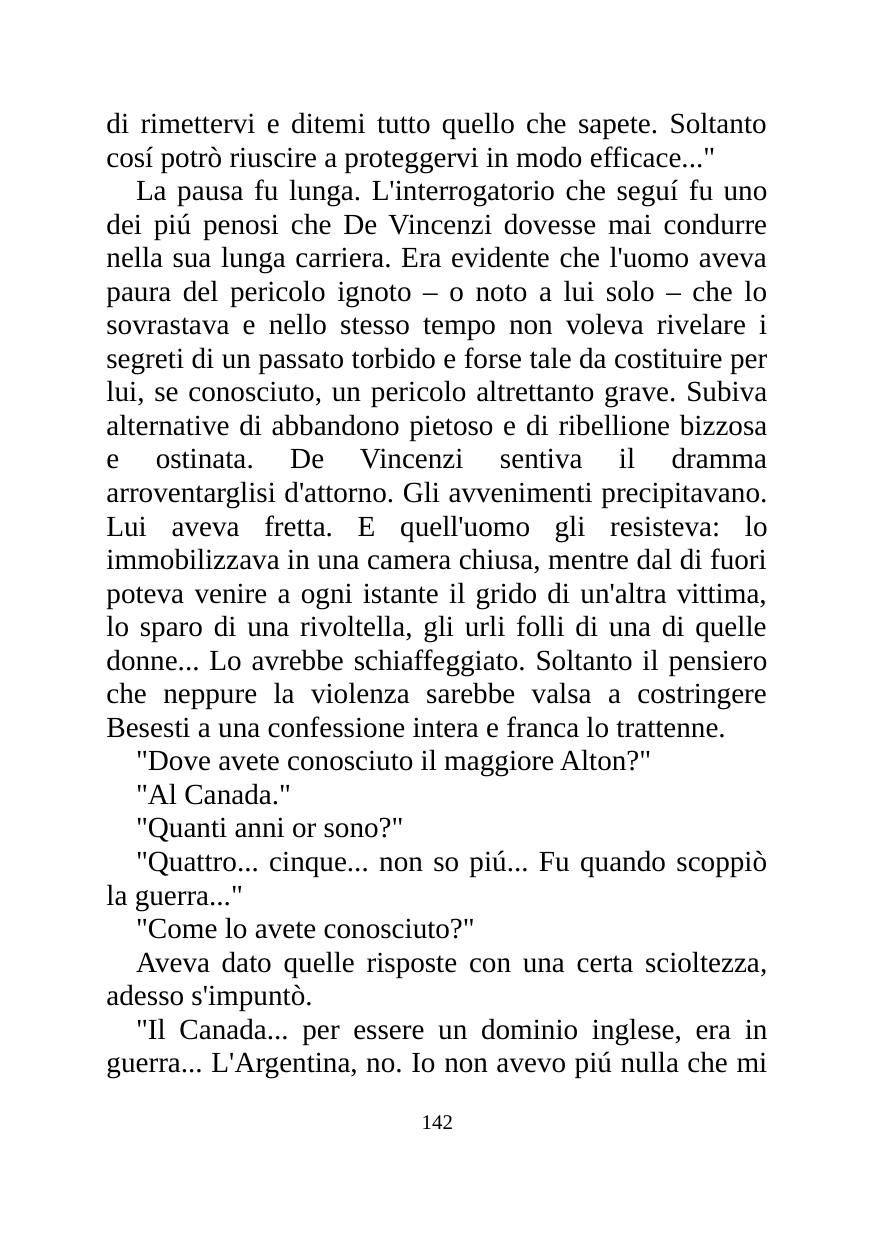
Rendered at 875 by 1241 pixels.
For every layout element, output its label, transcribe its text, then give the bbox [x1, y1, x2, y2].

text "Come lo avete conosciuto?" [106, 911, 768, 945]
text La pausa fu lunga. L'interrogatorio che seguí fu uno dei piú penosi che De Vincenzi dovesse mai condurre nella sua lunga carriera. Era evidente che l'uomo aveva paura del pericolo ignoto – o noto a lui solo – che lo sovrastava e nello stesso tempo non voleva rivelare i segreti di un passato torbido e forse tale da costituire per lui, se conosciuto, un pericolo altrettanto grave. Subiva alternative di abbandono pietoso e di ribellione bizzosa e ostinata. De Vincenzi sentiva il dramma arroventarglisi d'attorno. Gli avvenimenti precipitavano. Lui aveva fretta. E quell'uomo gli resisteva: lo immobilizzava in una camera chiusa, mentre dal di fuori poteva venire a ogni istante il grido di un'altra vittima, lo sparo di una rivoltella, gli urli folli di una di quelle donne... Lo avrebbe schiaffeggiato. Soltanto il pensiero che neppure la violenza sarebbe valsa a costringere Besesti a una confessione intera e franca lo trattenne. [106, 173, 768, 743]
text di rimettervi e ditemi tutto quello che sapete. Soltanto cosí potrò riuscire a proteggervi in modo efficace..." [106, 106, 768, 173]
text "Quattro... cinque... non so piú... Fu quando scoppiò la guerra..." [106, 844, 768, 911]
text "Dove avete conosciuto il maggiore Alton?" [106, 743, 768, 777]
text "Al Canada." [106, 777, 768, 811]
text "Il Canada... per essere un dominio inglese, era in guerra... L'Argentina, no. Io non avevo piú nulla che mi [106, 1012, 768, 1079]
text Aveva dato quelle risposte con una certa scioltezza, adesso s'impuntò. [106, 945, 768, 1012]
text "Quanti anni or sono?" [106, 811, 768, 844]
